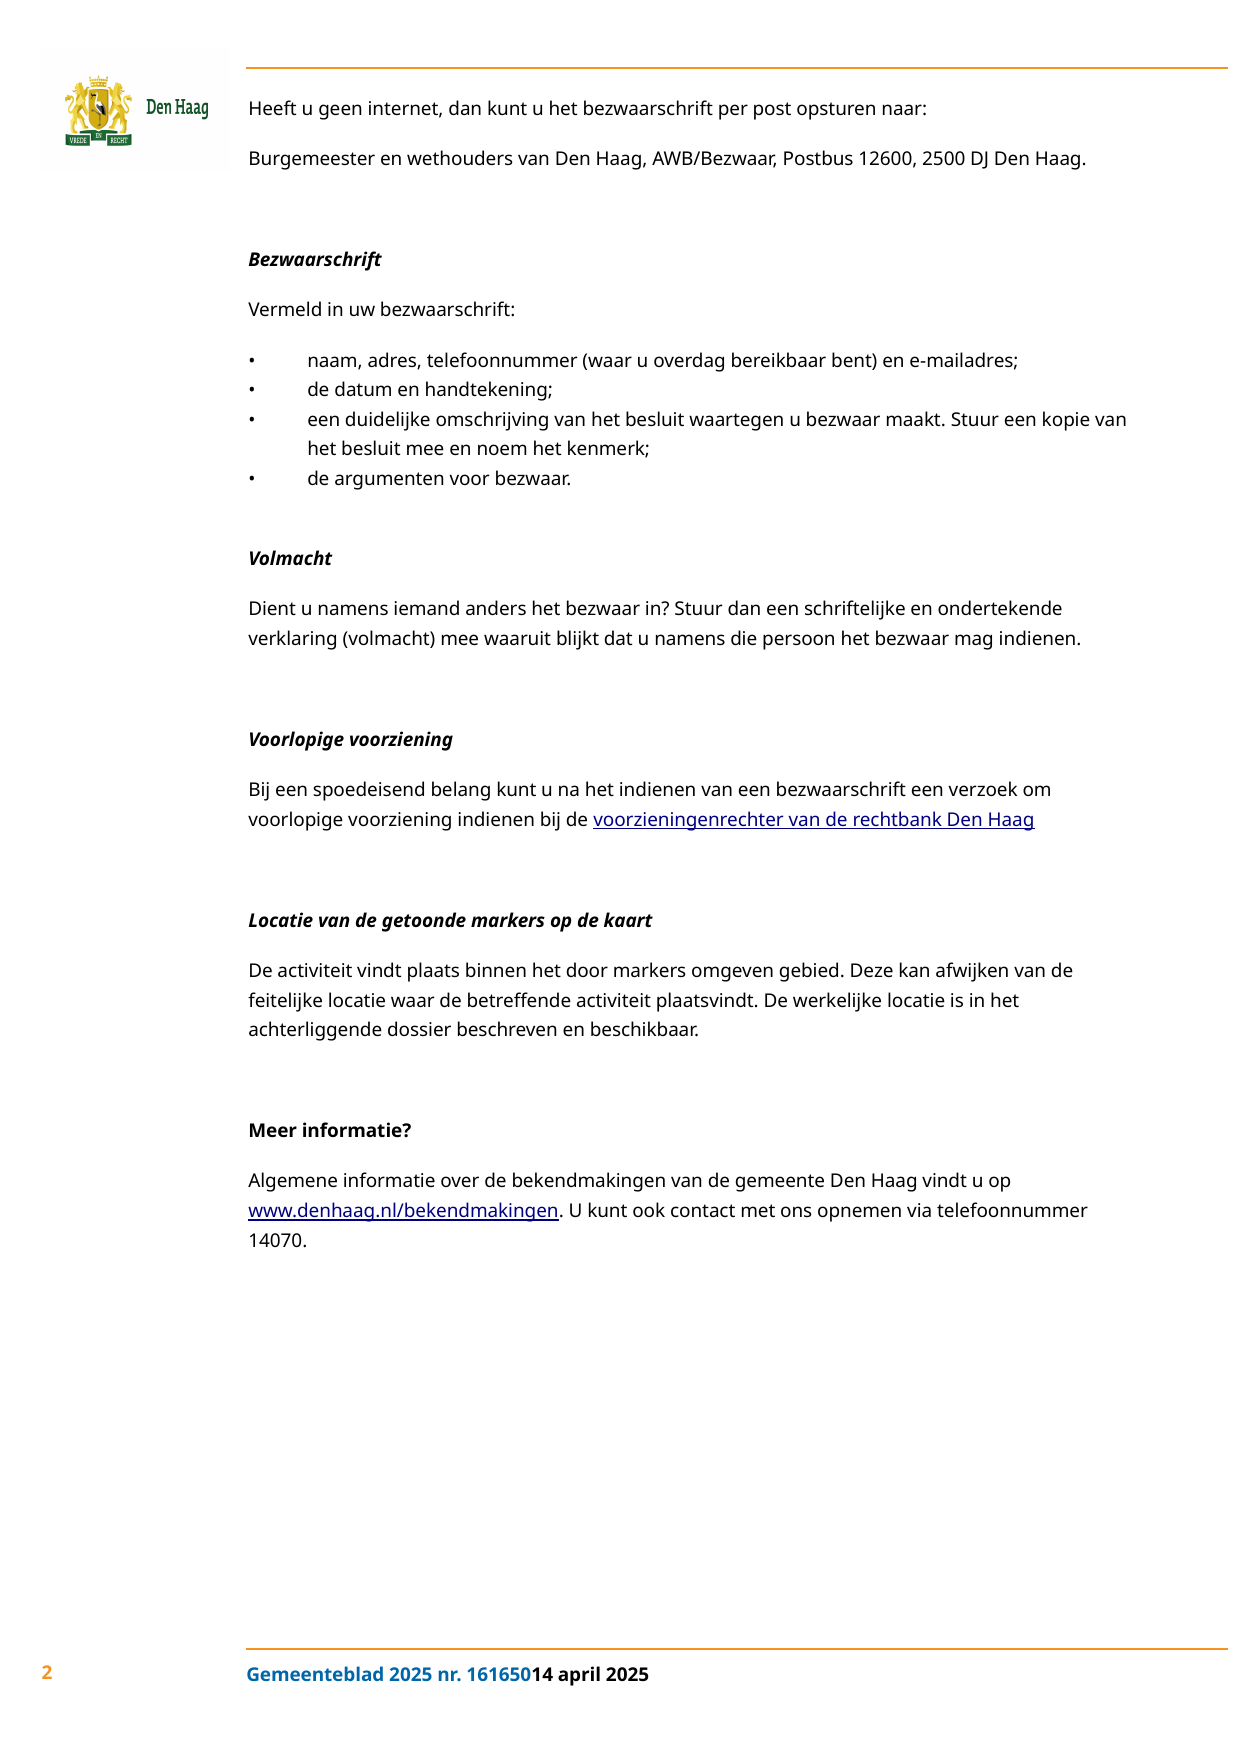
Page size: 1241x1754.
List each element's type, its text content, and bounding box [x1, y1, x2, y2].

list een duidelijke omschrijving van het besluit waartegen u bezwaar maakt. Stuur een kopie van het besluit mee en noem het kenmerk; [248, 406, 1152, 461]
text Dient u namens iemand anders het bezwaar in? Stuur dan een schriftelijke en ondertekende verklaring (volmacht) mee waaruit blijkt dat u namens die persoon het bezwaar mag indienen. [248, 596, 1152, 651]
text De activiteit vindt plaats binnen het door markers omgeven gebied. Deze kan afwijken van de feitelijke locatie waar de betreffende activiteit plaatsvindt. De werkelijke locatie is in het achterliggende dossier beschreven en beschikbaar. [248, 957, 1152, 1042]
text Meer informatie? [248, 1117, 1152, 1143]
list de argumenten voor bezwaar. [248, 465, 1152, 491]
picture [41, 47, 231, 172]
text Voorlopige voorziening [248, 726, 1152, 752]
text Bezwaarschrift [248, 246, 1152, 272]
text Heeft u geen internet, dan kunt u het bezwaarschrift per post opsturen naar: [248, 95, 1152, 121]
text Bij een spoedeisend belang kunt u na het indienen van een bezwaarschrift een verzoek om voorlopige voorziening indienen bij de voorzieningenrechter van de rechtbank Den Haag [248, 776, 1152, 832]
text Algemene informatie over de bekendmakingen van de gemeente Den Haag vindt u op www.denhaag.nl/bekendmakingen. U kunt ook contact met ons opnemen via telefoonnummer 14070. [248, 1168, 1152, 1253]
text Locatie van de getoonde markers op de kaart [248, 907, 1152, 933]
text Burgemeester en wethouders van Den Haag, AWB/Bezwaar, Postbus 12600, 2500 DJ Den Haag. [248, 145, 1152, 171]
text Vermeld in uw bezwaarschrift: [248, 296, 1152, 322]
list de datum en handtekening; [248, 376, 1152, 402]
text Volmacht [248, 545, 1152, 571]
list naam, adres, telefoonnummer (waar u overdag bereikbaar bent) en e-mailadres; [248, 347, 1152, 373]
